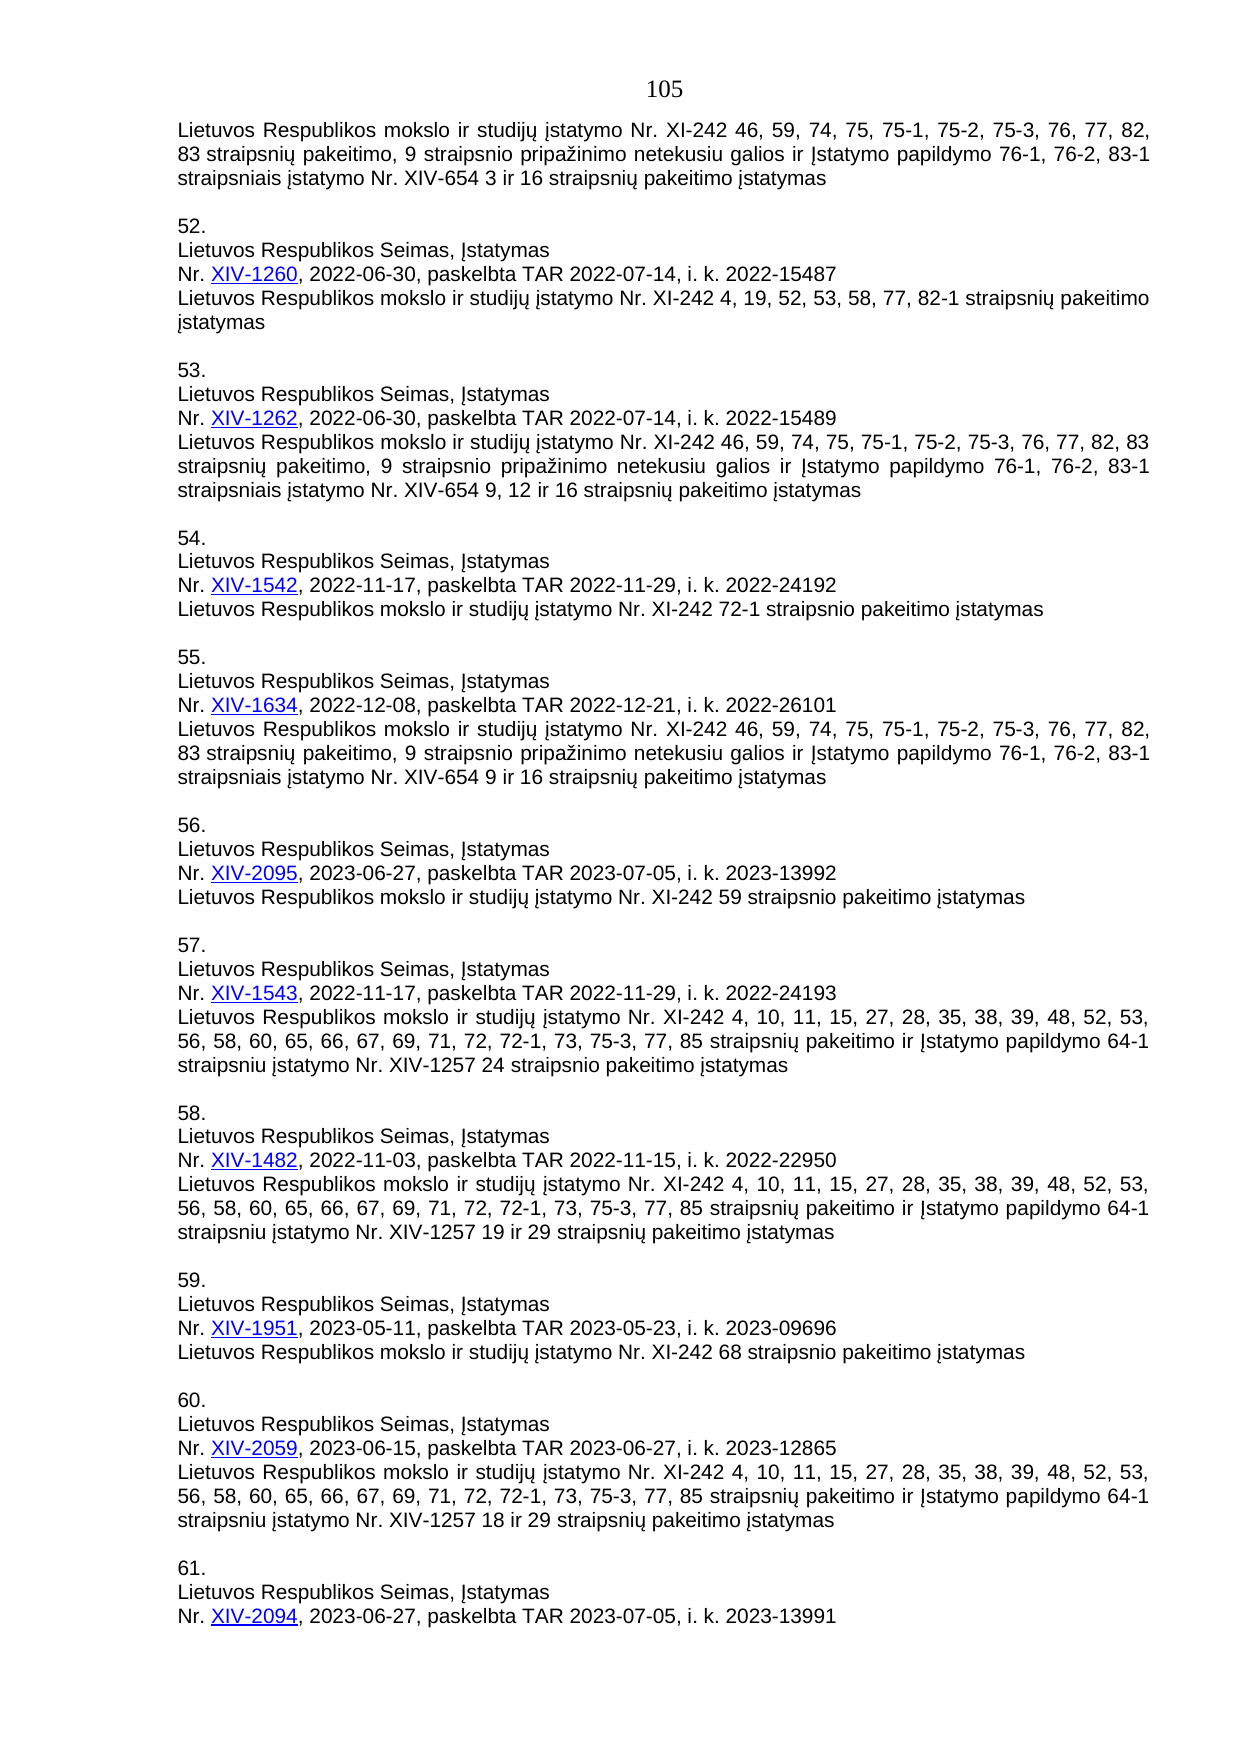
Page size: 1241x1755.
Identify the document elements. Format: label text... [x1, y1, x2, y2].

text 53. [177, 358, 1152, 382]
text Lietuvos Respublikos mokslo ir studijų įstatymo Nr. XI-242 4, 10, 11, 15, 27, 28, 35, 38, 39, 48, 52, 53, 56, 58, 60, 65, 66, 67, 69, 71, 72, 72-1, 73, 75-3, 77, 85 straipsnių pakeitimo ir Įstatymo papildymo 64-1 straipsniu įstatymo Nr. XIV-1257 19 ir 29 straipsnių pakeitimo įstatymas [177, 1172, 1152, 1244]
text Nr. XIV-1543, 2022-11-17, paskelbta TAR 2022-11-29, i. k. 2022-24193 [177, 981, 1152, 1004]
text 56. [177, 813, 1152, 837]
text Nr. XIV-1951, 2023-05-11, paskelbta TAR 2023-05-23, i. k. 2023-09696 [177, 1316, 1152, 1340]
text 57. [177, 933, 1152, 957]
text 52. [177, 214, 1152, 238]
text Lietuvos Respublikos Seimas, Įstatymas [177, 957, 1152, 981]
text Lietuvos Respublikos Seimas, Įstatymas [177, 382, 1152, 406]
text Lietuvos Respublikos mokslo ir studijų įstatymo Nr. XI-242 46, 59, 74, 75, 75-1, 75-2, 75-3, 76, 77, 82, 83 straipsnių pakeitimo, 9 straipsnio pripažinimo netekusiu galios ir Įstatymo papildymo 76-1, 76-2, 83-1 straipsniais įstatymo Nr. XIV-654 3 ir 16 straipsnių pakeitimo įstatymas [177, 118, 1152, 190]
text Lietuvos Respublikos mokslo ir studijų įstatymo Nr. XI-242 46, 59, 74, 75, 75-1, 75-2, 75-3, 76, 77, 82, 83 straipsnių pakeitimo, 9 straipsnio pripažinimo netekusiu galios ir Įstatymo papildymo 76-1, 76-2, 83-1 straipsniais įstatymo Nr. XIV-654 9 ir 16 straipsnių pakeitimo įstatymas [177, 717, 1152, 789]
text Lietuvos Respublikos mokslo ir studijų įstatymo Nr. XI-242 72-1 straipsnio pakeitimo įstatymas [177, 597, 1152, 621]
text Lietuvos Respublikos mokslo ir studijų įstatymo Nr. XI-242 59 straipsnio pakeitimo įstatymas [177, 885, 1152, 909]
text Nr. XIV-1542, 2022-11-17, paskelbta TAR 2022-11-29, i. k. 2022-24192 [177, 573, 1152, 597]
text Nr. XIV-2059, 2023-06-15, paskelbta TAR 2023-06-27, i. k. 2023-12865 [177, 1436, 1152, 1460]
text Lietuvos Respublikos Seimas, Įstatymas [177, 549, 1152, 573]
text Lietuvos Respublikos mokslo ir studijų įstatymo Nr. XI-242 68 straipsnio pakeitimo įstatymas [177, 1340, 1152, 1364]
text Nr. XIV-1482, 2022-11-03, paskelbta TAR 2022-11-15, i. k. 2022-22950 [177, 1148, 1152, 1172]
text 54. [177, 525, 1152, 549]
text Lietuvos Respublikos Seimas, Įstatymas [177, 238, 1152, 262]
text 59. [177, 1268, 1152, 1292]
text Nr. XIV-2094, 2023-06-27, paskelbta TAR 2023-07-05, i. k. 2023-13991 [177, 1603, 1152, 1627]
text Lietuvos Respublikos mokslo ir studijų įstatymo Nr. XI-242 4, 10, 11, 15, 27, 28, 35, 38, 39, 48, 52, 53, 56, 58, 60, 65, 66, 67, 69, 71, 72, 72-1, 73, 75-3, 77, 85 straipsnių pakeitimo ir Įstatymo papildymo 64-1 straipsniu įstatymo Nr. XIV-1257 24 straipsnio pakeitimo įstatymas [177, 1004, 1152, 1076]
text Nr. XIV-1262, 2022-06-30, paskelbta TAR 2022-07-14, i. k. 2022-15489 [177, 406, 1152, 429]
text Nr. XIV-2095, 2023-06-27, paskelbta TAR 2023-07-05, i. k. 2023-13992 [177, 861, 1152, 885]
text Lietuvos Respublikos mokslo ir studijų įstatymo Nr. XI-242 4, 10, 11, 15, 27, 28, 35, 38, 39, 48, 52, 53, 56, 58, 60, 65, 66, 67, 69, 71, 72, 72-1, 73, 75-3, 77, 85 straipsnių pakeitimo ir Įstatymo papildymo 64-1 straipsniu įstatymo Nr. XIV-1257 18 ir 29 straipsnių pakeitimo įstatymas [177, 1460, 1152, 1532]
text 55. [177, 645, 1152, 669]
text Lietuvos Respublikos mokslo ir studijų įstatymo Nr. XI-242 46, 59, 74, 75, 75-1, 75-2, 75-3, 76, 77, 82, 83 straipsnių pakeitimo, 9 straipsnio pripažinimo netekusiu galios ir Įstatymo papildymo 76-1, 76-2, 83-1 straipsniais įstatymo Nr. XIV-654 9, 12 ir 16 straipsnių pakeitimo įstatymas [177, 429, 1152, 501]
text 61. [177, 1556, 1152, 1579]
text Lietuvos Respublikos Seimas, Įstatymas [177, 1579, 1152, 1603]
text Nr. XIV-1634, 2022-12-08, paskelbta TAR 2022-12-21, i. k. 2022-26101 [177, 693, 1152, 717]
text Lietuvos Respublikos Seimas, Įstatymas [177, 1124, 1152, 1148]
text Lietuvos Respublikos Seimas, Įstatymas [177, 669, 1152, 693]
text 60. [177, 1388, 1152, 1412]
text 58. [177, 1100, 1152, 1124]
text Nr. XIV-1260, 2022-06-30, paskelbta TAR 2022-07-14, i. k. 2022-15487 [177, 262, 1152, 286]
text Lietuvos Respublikos Seimas, Įstatymas [177, 1292, 1152, 1316]
text Lietuvos Respublikos Seimas, Įstatymas [177, 837, 1152, 861]
text Lietuvos Respublikos mokslo ir studijų įstatymo Nr. XI-242 4, 19, 52, 53, 58, 77, 82-1 straipsnių pakeitimo įstatymas [177, 286, 1152, 334]
text Lietuvos Respublikos Seimas, Įstatymas [177, 1412, 1152, 1436]
